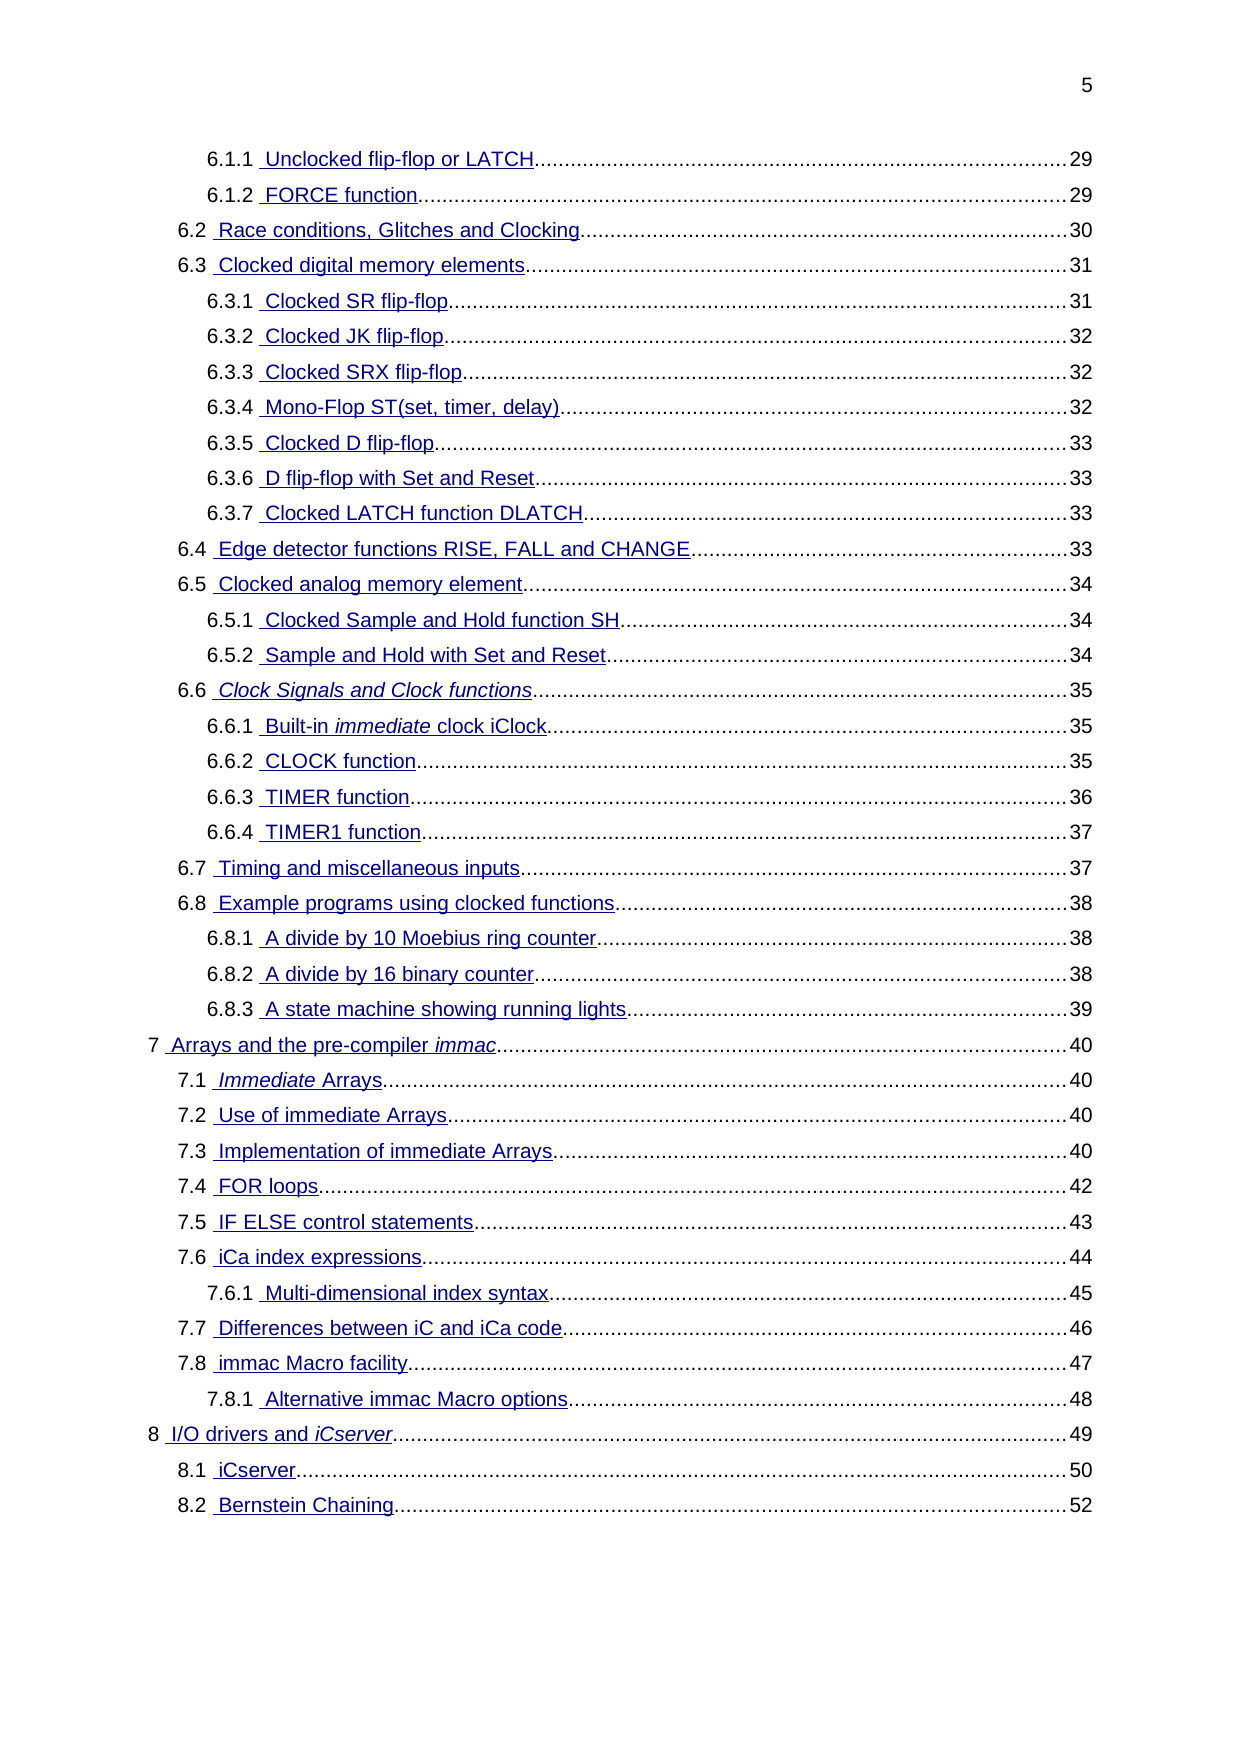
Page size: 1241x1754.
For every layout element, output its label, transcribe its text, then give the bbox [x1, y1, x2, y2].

text 7.6.1 Multi-dimensional index syntax 45 [207, 1281, 1092, 1305]
text 7.8 immac Macro facility 47 [177, 1352, 1092, 1376]
text 6.1.1 Unclocked flip-flop or LATCH 29 [207, 148, 1092, 171]
text 7.4 FOR loops 42 [177, 1175, 1092, 1198]
text 6.6.4 TIMER1 function 37 [207, 821, 1092, 844]
text 7.2 Use of immediate Arrays 40 [177, 1104, 1092, 1128]
text 6.6.2 CLOCK function 35 [207, 750, 1092, 773]
text 7.5 IF ELSE control statements 43 [177, 1210, 1092, 1234]
text 7.7 Differences between iC and iCa code 46 [177, 1316, 1092, 1340]
text 8.1 iCserver 50 [177, 1458, 1092, 1482]
text 6.3.5 Clocked D flip-flop 33 [207, 431, 1092, 455]
text 7.1 Immediate Arrays 40 [177, 1068, 1092, 1092]
text 6.8.1 A divide by 10 Moebius ring counter 38 [207, 927, 1092, 951]
text 6.2 Race conditions, Glitches and Clocking 30 [177, 218, 1092, 242]
text 6.3 Clocked digital memory elements 31 [177, 254, 1092, 278]
text 6.3.1 Clocked SR flip-flop 31 [207, 289, 1092, 313]
text 6.3.3 Clocked SRX flip-flop 32 [207, 360, 1092, 384]
text 6.5.2 Sample and Hold with Set and Reset 34 [207, 643, 1092, 667]
text 6.8.2 A divide by 16 binary counter 38 [207, 962, 1092, 986]
text 6.3.2 Clocked JK flip-flop 32 [207, 325, 1092, 348]
text 8.2 Bernstein Chaining 52 [177, 1493, 1092, 1517]
text 7 Arrays and the pre-compiler immac 40 [148, 1033, 1092, 1057]
text 6.6 Clock Signals and Clock functions 35 [177, 679, 1092, 703]
text 6.3.7 Clocked LATCH function DLATCH 33 [207, 502, 1092, 526]
text 7.3 Implementation of immediate Arrays 40 [177, 1139, 1092, 1163]
text 6.3.6 D flip-flop with Set and Reset 33 [207, 466, 1092, 490]
text 6.3.4 Mono-Flop ST(set, timer, delay) 32 [207, 396, 1092, 419]
text 6.4 Edge detector functions RISE, FALL and CHANGE 33 [177, 537, 1092, 561]
text 6.8 Example programs using clocked functions 38 [177, 891, 1092, 915]
text 6.7 Timing and miscellaneous inputs 37 [177, 856, 1092, 880]
text 7.6 iCa index expressions 44 [177, 1246, 1092, 1269]
text 6.1.2 FORCE function 29 [207, 183, 1092, 207]
text 6.6.3 TIMER function 36 [207, 785, 1092, 809]
text 7.8.1 Alternative immac Macro options 48 [207, 1387, 1092, 1411]
text 6.6.1 Built-in immediate clock iClock 35 [207, 714, 1092, 738]
text 8 I/O drivers and iCserver 49 [148, 1423, 1092, 1446]
text 6.5.1 Clocked Sample and Hold function SH 34 [207, 608, 1092, 632]
text 6.8.3 A state machine showing running lights 39 [207, 998, 1092, 1021]
text 6.5 Clocked analog memory element 34 [177, 573, 1092, 596]
